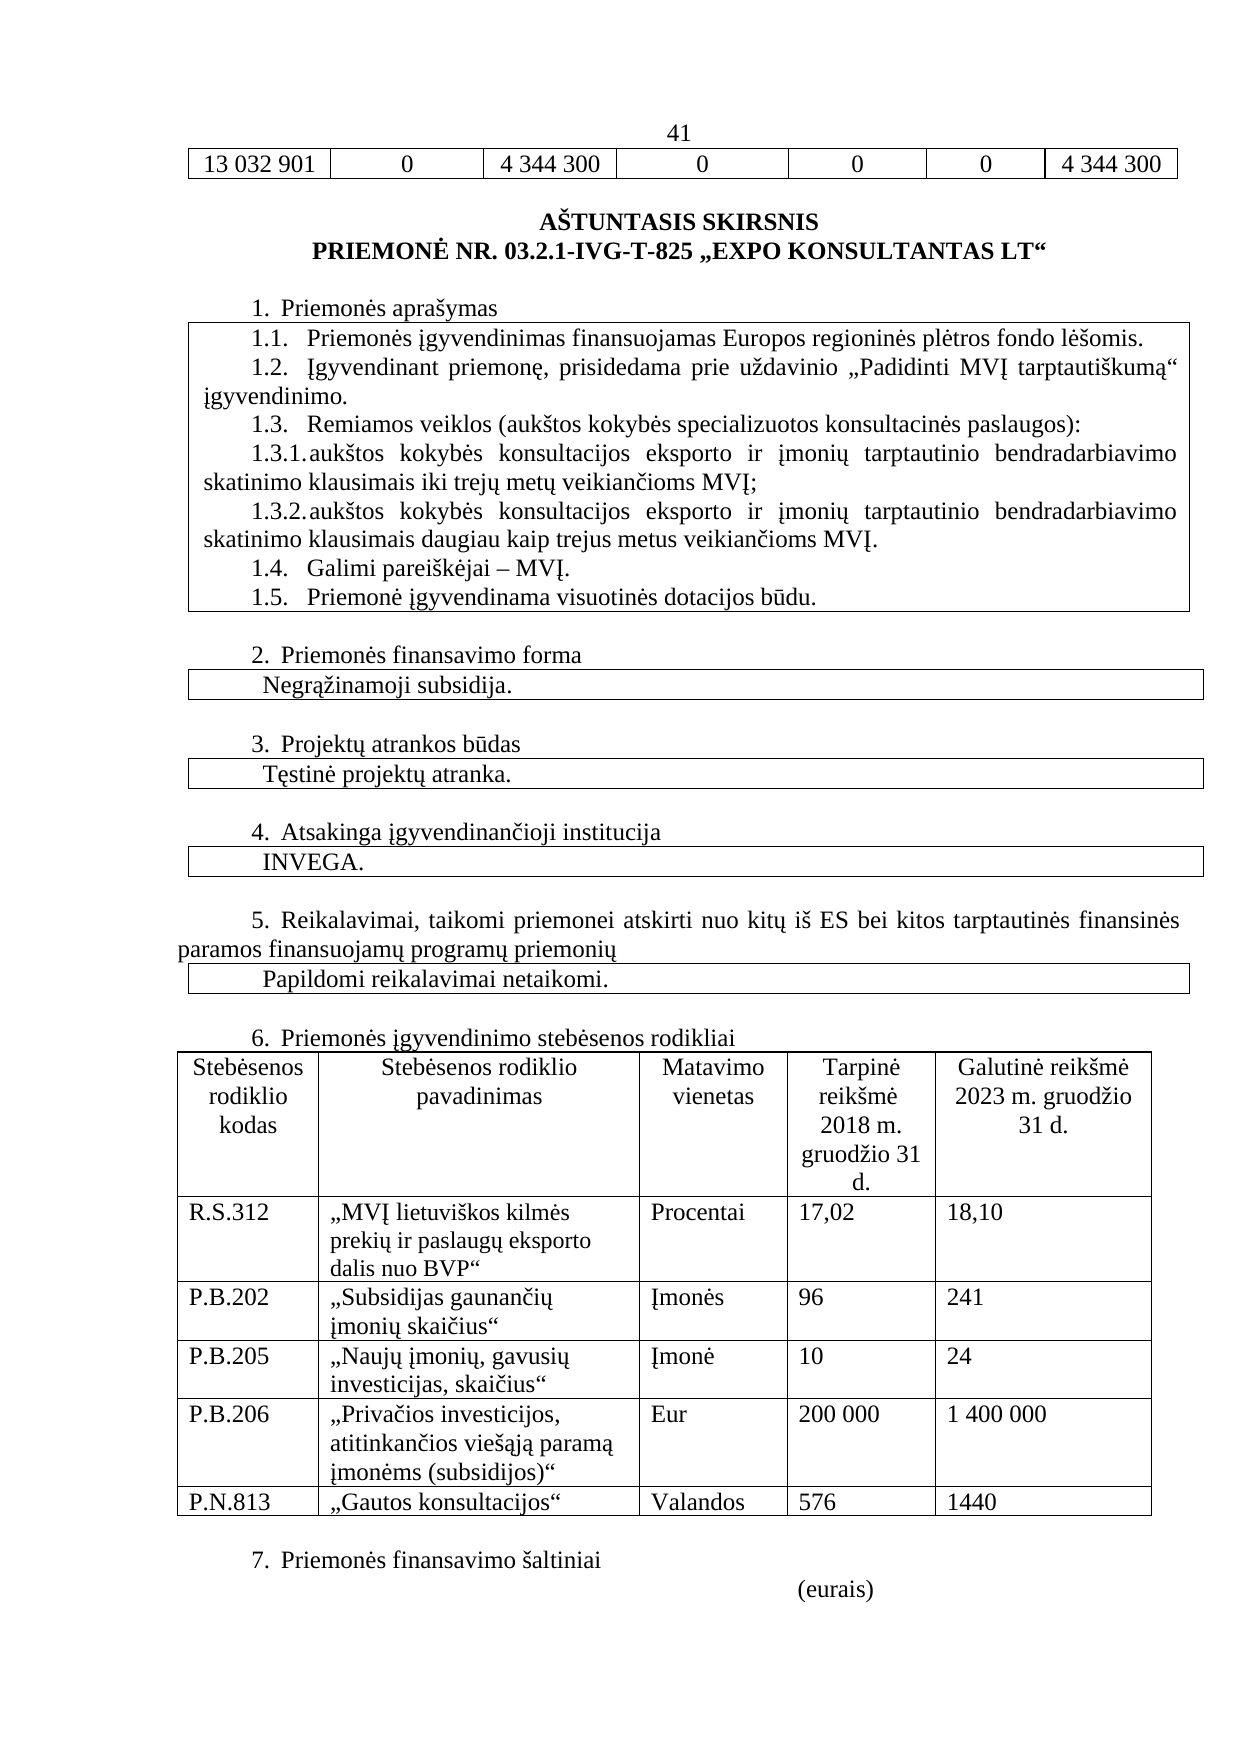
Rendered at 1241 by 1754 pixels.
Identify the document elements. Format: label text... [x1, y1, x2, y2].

table_cell 576 [788, 1487, 935, 1515]
table_header Stebėsenos rodiklio pavadinimas [319, 1053, 639, 1196]
text 3. Projektų atrankos būdas [251, 729, 1181, 758]
table_cell 96 [788, 1282, 935, 1340]
text (eurais) [797, 1574, 904, 1603]
text 2. Priemonės finansavimo forma [251, 641, 1181, 669]
table_cell „MVĮ lietuviškos kilmės prekių ir paslaugų eksporto dalis nuo BVP“ [319, 1197, 639, 1281]
table_cell 200 000 [788, 1399, 935, 1486]
table_cell P.B.206 [178, 1399, 318, 1486]
table_cell Valandos [640, 1487, 787, 1515]
table_cell 1.3. Remiamos veiklos (aukštos kokybės specializuotos konsultacinės paslaugos): 1.3.1. aukštos kokybės konsultacijos eksporto ir įmonių tarptautinio bendradarbiavimo skatinimo klausimais iki trejų metų veikiančioms MVĮ; 1.3.2. aukštos kokybės konsultacijos eksporto ir įmonių tarptautinio bendradarbiavimo skatinimo klausimais daugiau kaip trejus metus veikiančioms MVĮ. [189, 410, 1189, 553]
table_header Tarpinė reikšmė 2018 m. gruodžio 31 d. [788, 1053, 935, 1196]
table_cell 0 [927, 149, 1044, 177]
table_cell 1 400 000 [936, 1399, 1151, 1486]
table_cell 4 344 300 [484, 149, 616, 177]
table_header Galutinė reikšmė 2023 m. gruodžio 31 d. [936, 1053, 1151, 1196]
table_header Papildomi reikalavimai netaikomi. [189, 964, 1189, 993]
table_header INVEGA. [189, 847, 1203, 876]
text 1. Priemonės aprašymas [251, 293, 1181, 322]
table_header 1.1. Priemonės įgyvendinimas finansuojamas Europos regioninės plėtros fondo lėšomis. 1.2. Įgyvendinant priemonę, prisidedama prie uždavinio „Padidinti MVĮ tarptautiškumą“ įgyvendinimo. [189, 323, 1189, 409]
table_header Negrąžinamoji subsidija. [189, 670, 1203, 699]
table_cell „Subsidijas gaunančių įmonių skaičius“ [319, 1282, 639, 1340]
text 5. Reikalavimai, taikomi priemonei atskirti nuo kitų iš ES bei kitos tarptautinės finansinės paramos finansuojamų programų priemonių [177, 906, 1181, 963]
table_cell Procentai [640, 1197, 787, 1281]
table_cell 18,10 [936, 1197, 1151, 1281]
text PRIEMONĖ NR. 03.2.1-IVG-T-825 „EXPO KONSULTANTAS LT“ [177, 236, 1181, 265]
table_cell Įmonė [640, 1341, 787, 1398]
table_cell 13 032 901 [189, 149, 330, 177]
table_cell „Privačios investicijos, atitinkančios viešąją paramą įmonėms (subsidijos)“ [319, 1399, 639, 1486]
table_cell P.B.205 [178, 1341, 318, 1398]
text AŠTUNTASIS SKIRSNIS [177, 207, 1181, 236]
table_cell Įmonės [640, 1282, 787, 1340]
table_cell „Gautos konsultacijos“ [319, 1487, 639, 1515]
table_cell 1.4. Galimi pareiškėjai – MVĮ. [189, 553, 1189, 582]
text 4. Atsakinga įgyvendinančioji institucija [251, 817, 1181, 846]
table_cell 241 [936, 1282, 1151, 1340]
table_cell 4 344 300 [1046, 149, 1177, 177]
text 6. Priemonės įgyvendinimo stebėsenos rodikliai [251, 1023, 1181, 1051]
table_cell Eur [640, 1399, 787, 1486]
table_cell R.S.312 [178, 1197, 318, 1281]
table_cell 24 [936, 1341, 1151, 1398]
table_cell „Naujų įmonių, gavusių investicijas, skaičius“ [319, 1341, 639, 1398]
table_cell P.B.202 [178, 1282, 318, 1340]
table_cell 0 [617, 149, 788, 177]
table_header Matavimo vienetas [640, 1053, 787, 1196]
table_header Tęstinė projektų atranka. [189, 759, 1203, 787]
table_cell 1440 [936, 1487, 1151, 1515]
table_cell 1.5. Priemonė įgyvendinama visuotinės dotacijos būdu. [189, 582, 1189, 611]
table_cell P.N.813 [178, 1487, 318, 1515]
text 7. Priemonės finansavimo šaltiniai [251, 1545, 1181, 1574]
table_cell 10 [788, 1341, 935, 1398]
table_cell 0 [331, 149, 483, 177]
table_cell 0 [789, 149, 926, 177]
table_cell 17,02 [788, 1197, 935, 1281]
table_header Stebėsenos rodiklio kodas [178, 1053, 318, 1196]
